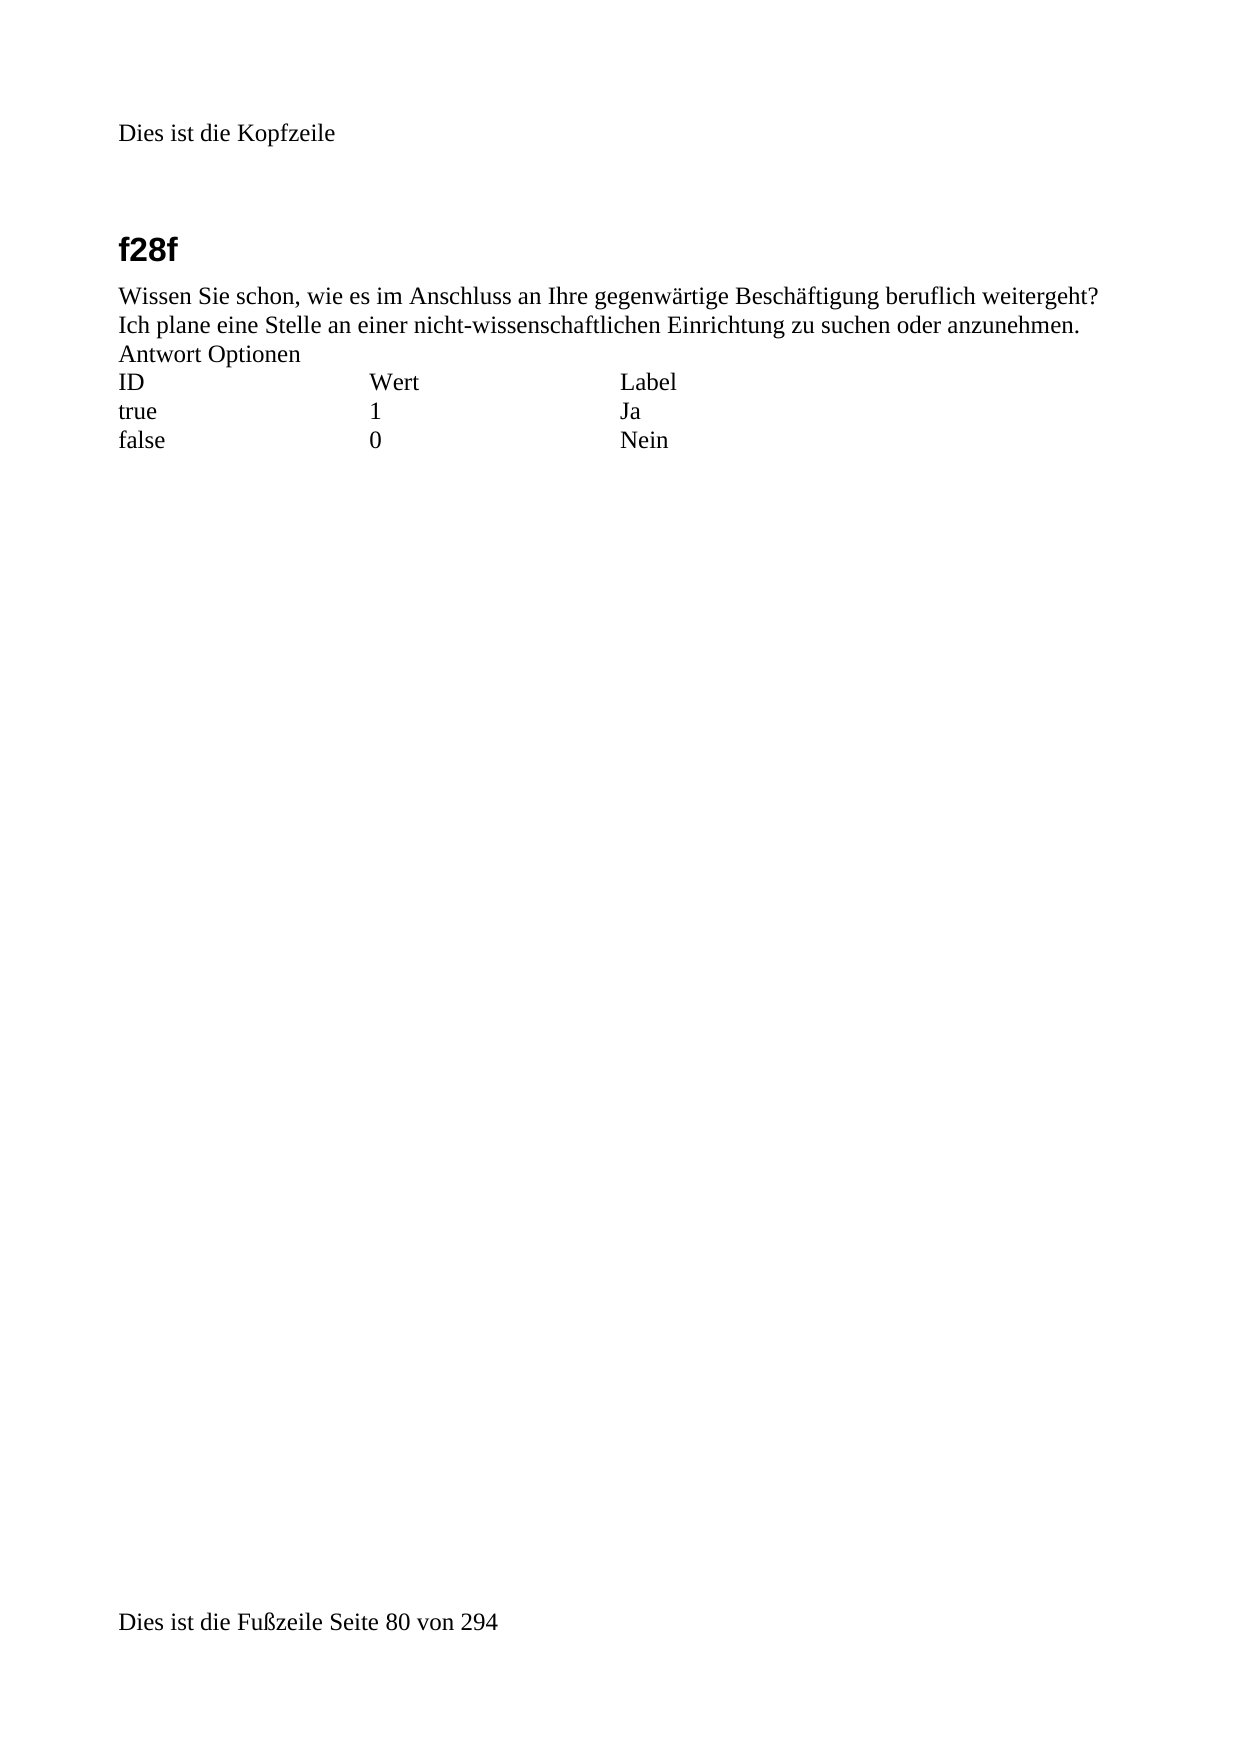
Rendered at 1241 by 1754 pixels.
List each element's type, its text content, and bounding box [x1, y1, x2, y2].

table_cell true [118, 396, 369, 425]
table_cell 1 [369, 396, 620, 425]
table_cell Ja [620, 396, 871, 425]
text Ich plane eine Stelle an einer nicht-wissenschaftlichen Einrichtung zu suchen oder anzunehmen. [118, 310, 1122, 339]
table_header Label [620, 368, 871, 396]
table_cell false [118, 425, 369, 454]
text Antwort Optionen [118, 339, 1122, 367]
table_header ID [118, 368, 369, 396]
table_header Wert [369, 368, 620, 396]
table_cell 0 [369, 425, 620, 454]
text Wissen Sie schon, wie es im Anschluss an Ihre gegenwärtige Beschäftigung beruflich weitergeht? [118, 281, 1122, 310]
table_cell Nein [620, 425, 871, 454]
subtitle f28f [118, 230, 1122, 269]
